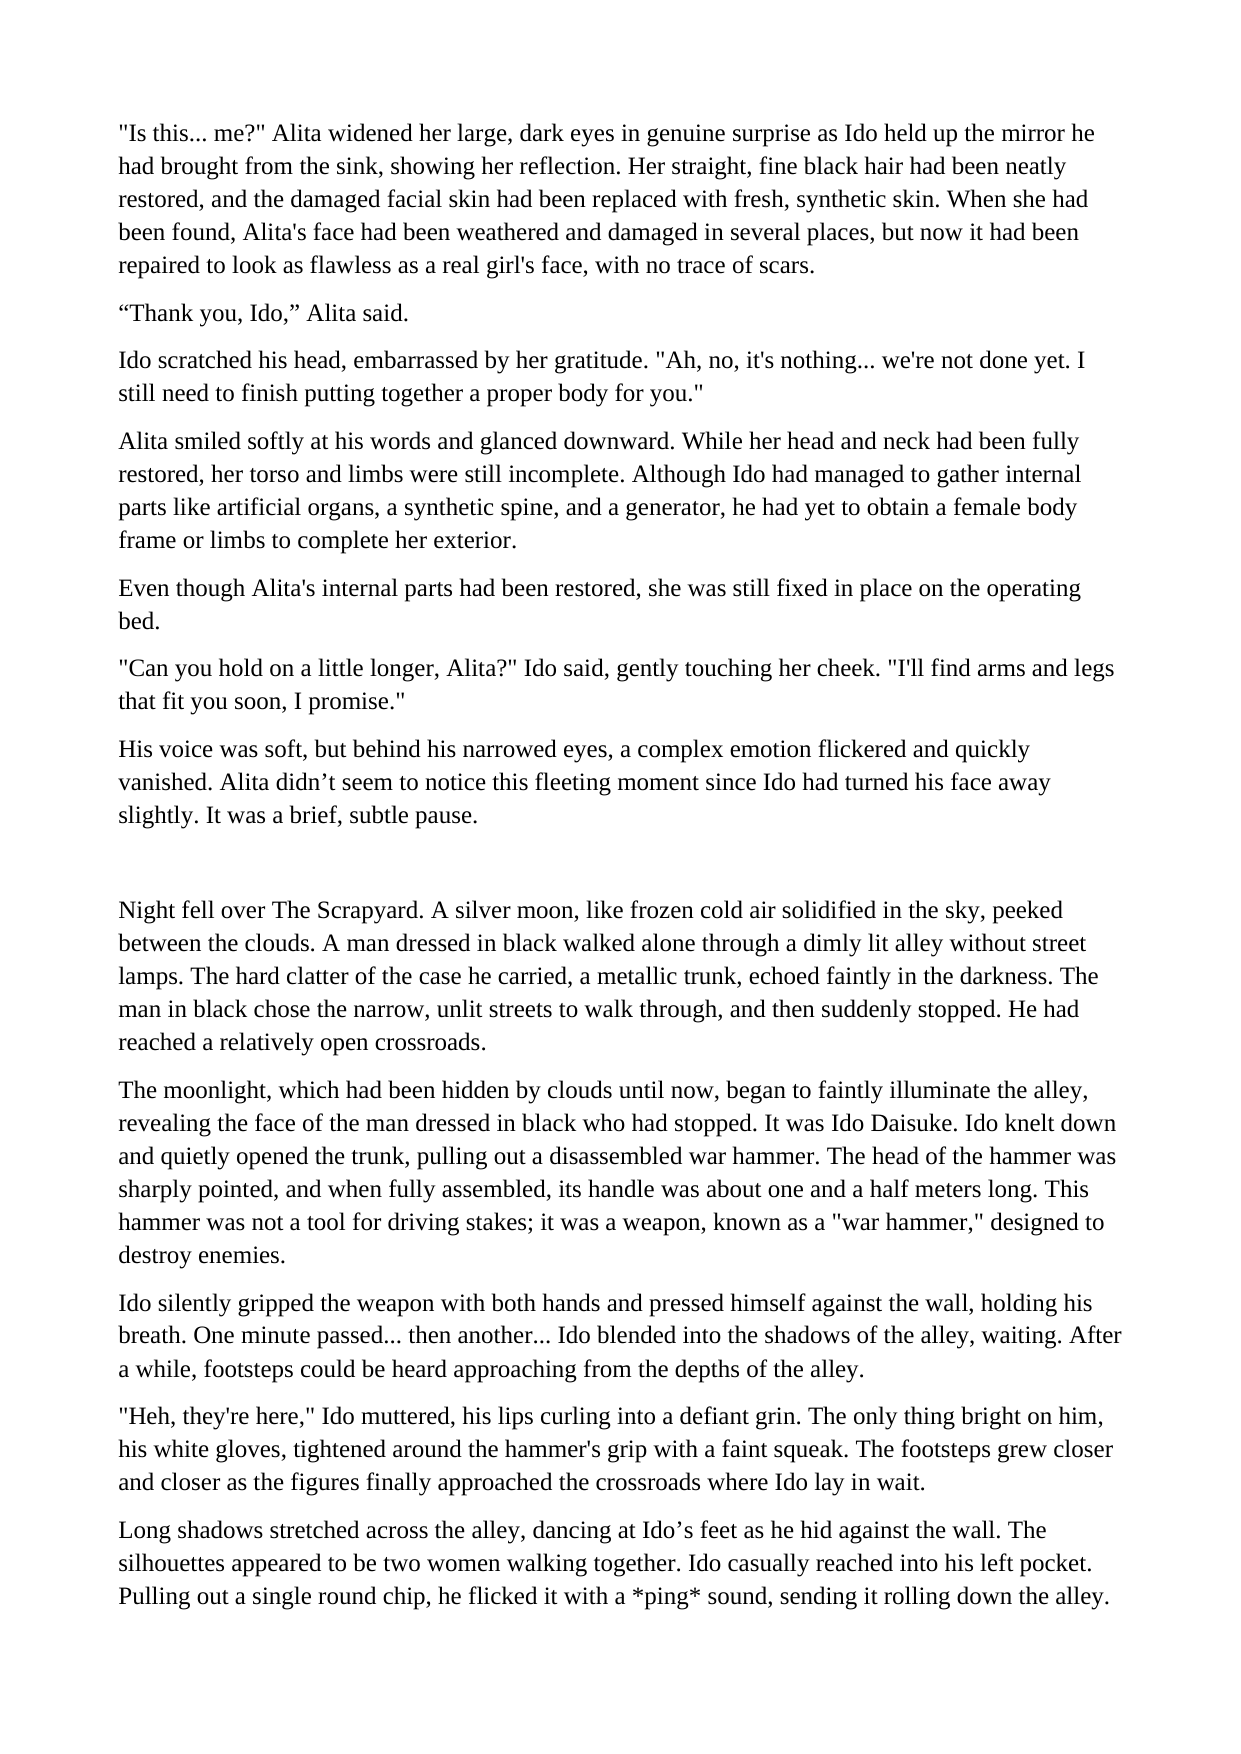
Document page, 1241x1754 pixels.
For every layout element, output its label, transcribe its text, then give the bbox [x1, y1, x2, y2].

text The moonlight, which had been hidden by clouds until now, began to faintly illuminate the alley, revealing the face of the man dressed in black who had stopped. It was Ido Daisuke. Ido knelt down and quietly opened the trunk, pulling out a disassembled war hammer. The head of the hammer was sharply pointed, and when fully assembled, its handle was about one and a half meters long. This hammer was not a tool for driving stakes; it was a weapon, known as a "war hammer," designed to destroy enemies. [118, 1075, 1122, 1269]
text "Can you hold on a little longer, Alita?" Ido said, gently touching her cheek. "I'll find arms and legs that fit you soon, I promise." [118, 653, 1122, 715]
text Ido silently gripped the weapon with both hands and pressed himself against the wall, holding his breath. One minute passed... then another... Ido blended into the shadows of the alley, waiting. After a while, footsteps could be heard approaching from the depths of the alley. [118, 1288, 1122, 1382]
text Even though Alita's internal parts had been restored, she was still fixed in place on the operating bed. [118, 573, 1122, 634]
text Ido scratched his head, embarrassed by her gratitude. "Ah, no, it's nothing... we're not done yet. I still need to finish putting together a proper body for you." [118, 345, 1122, 407]
text "Is this... me?" Alita widened her large, dark eyes in genuine surprise as Ido held up the mirror he had brought from the sink, showing her reflection. Her straight, fine black hair had been neatly restored, and the damaged facial skin had been replaced with fresh, synthetic skin. When she had been found, Alita's face had been weathered and damaged in several places, but now it had been repaired to look as flawless as a real girl's face, with no trace of scars. [118, 118, 1122, 279]
text Alita smiled softly at his words and glanced downward. While her head and neck had been fully restored, her torso and limbs were still incomplete. Although Ido had managed to gather internal parts like artificial organs, a synthetic spine, and a generator, he had yet to obtain a female body frame or limbs to complete her exterior. [118, 426, 1122, 554]
text His voice was soft, but behind his narrowed eyes, a complex emotion flickered and quickly vanished. Alita didn’t seem to notice this fleeting moment since Ido had turned his face away slightly. It was a brief, subtle pause. [118, 734, 1122, 829]
text "Heh, they're here," Ido muttered, his lips curling into a defiant grin. The only thing bright on him, his white gloves, tightened around the hammer's grip with a faint squeak. The footsteps grew closer and closer as the figures finally approached the crossroads where Ido lay in wait. [118, 1401, 1122, 1496]
text “Thank you, Ido,” Alita said. [118, 298, 1122, 327]
text Night fell over The Scrapyard. A silver moon, like frozen cold air solidified in the sky, peeked between the clouds. A man dressed in black walked alone through a dimly lit alley without street lamps. The hard clatter of the case he carried, a metallic trunk, echoed faintly in the darkness. The man in black chose the narrow, unlit streets to walk through, and then suddenly stopped. He had reached a relatively open crossroads. [118, 895, 1122, 1056]
text Long shadows stretched across the alley, dancing at Ido’s feet as he hid against the wall. The silhouettes appeared to be two women walking together. Ido casually reached into his left pocket. Pulling out a single round chip, he flicked it with a *ping* sound, sending it rolling down the alley. [118, 1515, 1122, 1610]
